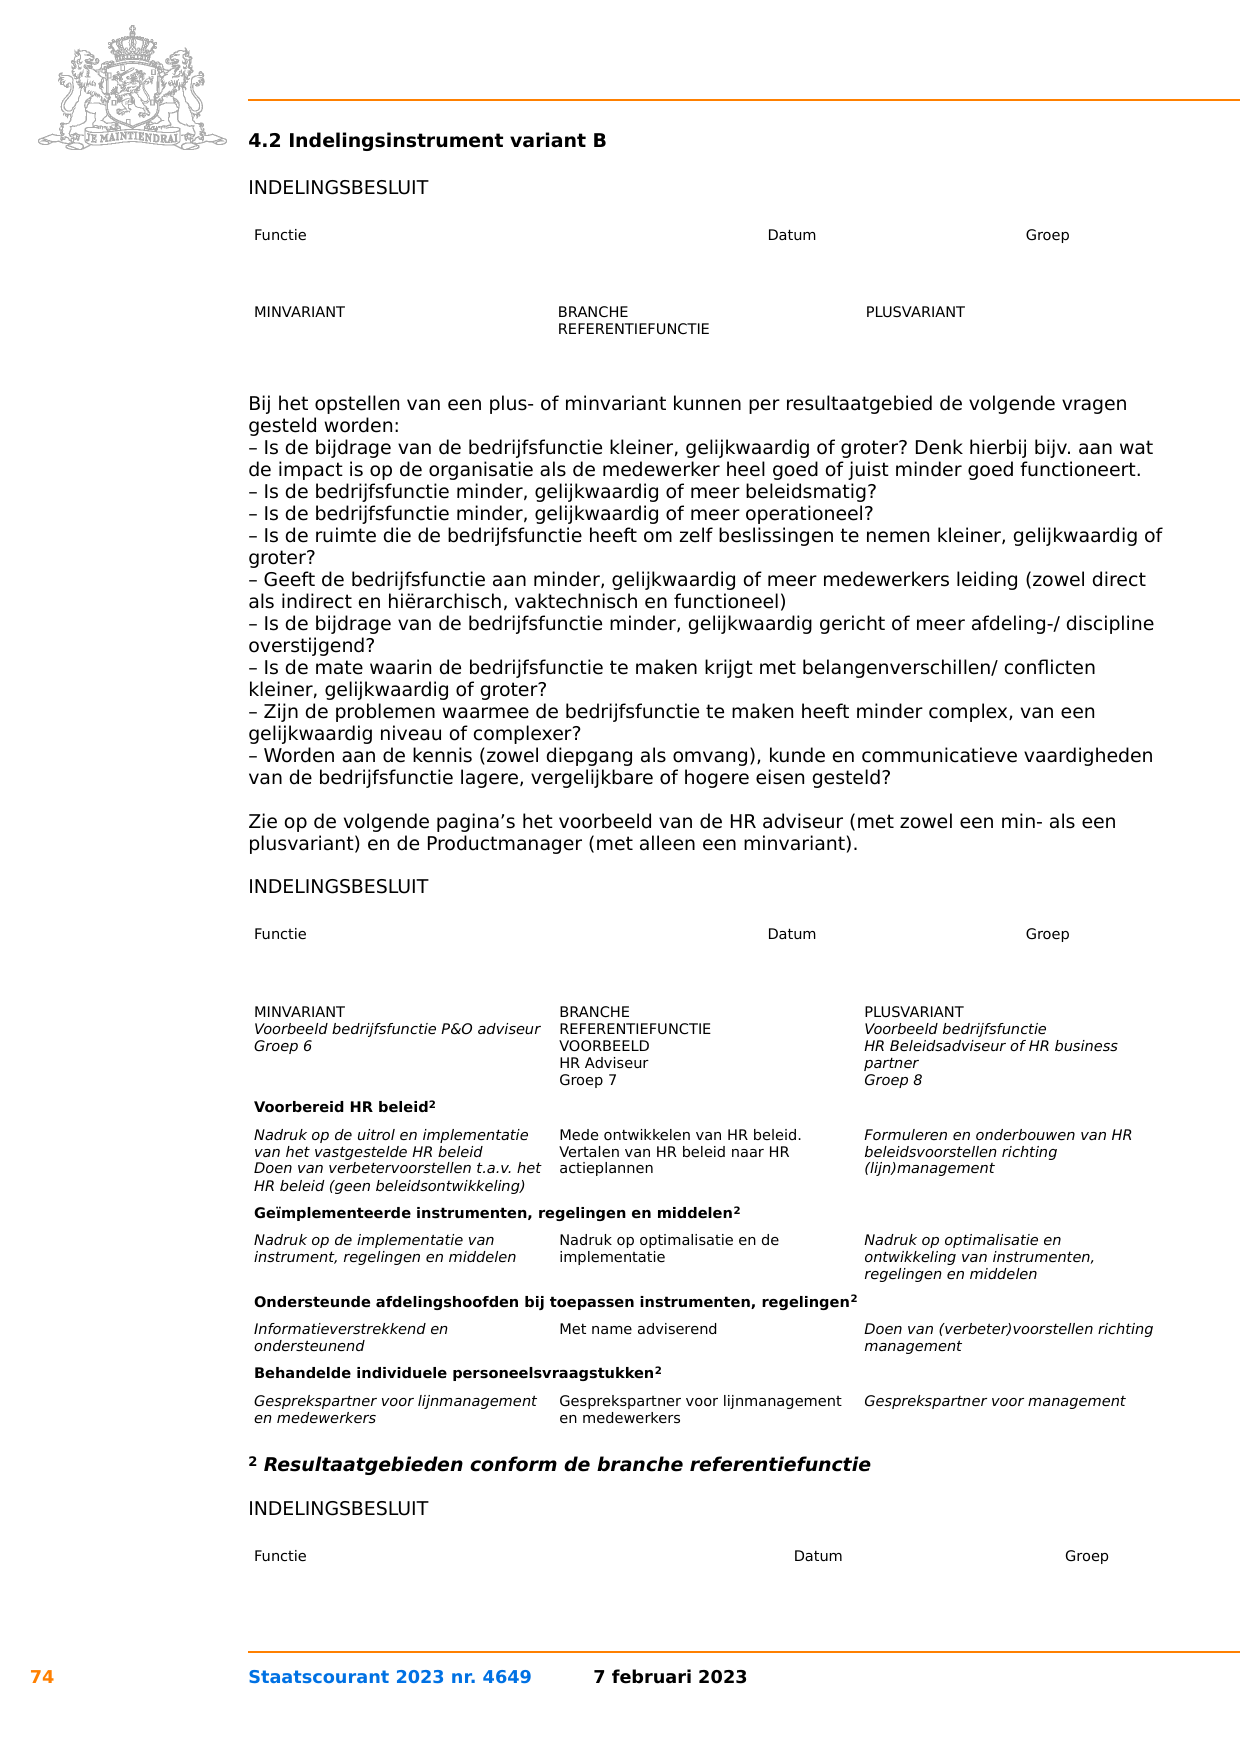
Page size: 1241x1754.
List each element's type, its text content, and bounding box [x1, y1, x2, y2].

table_cell Gesprekspartner voor lijnmanagement en medewerkers [554, 1388, 858, 1431]
table_cell Nadruk op optimalisatie en de implementatie [554, 1228, 858, 1288]
table_header Datum [788, 1543, 1059, 1569]
table_cell [249, 949, 761, 975]
text – Is de bijdrage van de bedrijfsfunctie minder, gelijkwaardig gericht of meer afdeling-/ discipline overstijgend? [248, 613, 1163, 657]
table_cell Gesprekspartner voor lijnmanagement en medewerkers [249, 1388, 553, 1431]
text Bij het opstellen van een plus- of minvariant kunnen per resultaatgebied de volgende vragen gesteld worden: [248, 393, 1163, 437]
table_cell Mede ontwikkelen van HR beleid. Vertalen van HR beleid naar HR actieplannen [554, 1122, 858, 1199]
table_cell Formuleren en onderbouwen van HR beleidsvoorstellen richting (lijn)management [859, 1122, 1163, 1199]
table_cell Voorbereid HR beleid2 [249, 1094, 1163, 1121]
table_cell Geïmplementeerde instrumenten, regelingen en middelen2 [249, 1200, 1163, 1226]
table_cell [762, 949, 1019, 975]
table_header Groep [1020, 921, 1163, 948]
table_header MINVARIANT Voorbeeld bedrijfsfunctie P&O adviseur Groep 6 [249, 999, 553, 1093]
table_cell [788, 1570, 1059, 1597]
table_cell Behandelde individuele personeelsvraagstukken2 [249, 1361, 1163, 1387]
table_cell Nadruk op optimalisatie en ontwikkeling van instrumenten, regelingen en middelen [859, 1228, 1163, 1288]
table_header Datum [762, 222, 1019, 248]
text – Is de ruimte die de bedrijfsfunctie heeft om zelf beslissingen te nemen kleiner, gelijkwaardig of groter? [248, 525, 1163, 569]
table_cell [1020, 249, 1163, 276]
table_header PLUSVARIANT Voorbeeld bedrijfsfunctie HR Beleidsadviseur of HR business partner Groep 8 [859, 999, 1163, 1093]
text INDELINGSBESLUIT [248, 1498, 1163, 1520]
table_cell [249, 344, 1163, 370]
table_header Datum [762, 921, 1019, 948]
table_header Groep [1060, 1543, 1163, 1569]
table_header Functie [249, 921, 761, 948]
table_header Functie [249, 222, 761, 248]
table_cell Informatieverstrekkend en ondersteunend [249, 1316, 553, 1359]
table_header MINVARIANT [249, 300, 551, 343]
table_header BRANCHE REFERENTIEFUNCTIE VOORBEELD HR Adviseur Groep 7 [554, 999, 858, 1093]
text – Is de bedrijfsfunctie minder, gelijkwaardig of meer beleidsmatig? [248, 481, 1163, 503]
text – Is de mate waarin de bedrijfsfunctie te maken krijgt met belangenverschillen/ conflicten kleiner, gelijkwaardig of groter? [248, 657, 1163, 701]
text INDELINGSBESLUIT [248, 876, 1163, 898]
table_cell [249, 1570, 787, 1597]
table_cell Doen van (verbeter)voorstellen richting management [859, 1316, 1163, 1359]
table_cell [1060, 1570, 1163, 1597]
picture [38, 25, 227, 150]
table_cell [762, 249, 1019, 276]
text – Worden aan de kennis (zowel diepgang als omvang), kunde en communicatieve vaardigheden van de bedrijfsfunctie lagere, vergelijkbare of hogere eisen gesteld? [248, 745, 1163, 789]
text 2 Resultaatgebieden conform de branche referentiefunctie [248, 1454, 1163, 1476]
text – Geeft de bedrijfsfunctie aan minder, gelijkwaardig of meer medewerkers leiding (zowel direct als indirect en hiërarchisch, vaktechnisch en functioneel) [248, 569, 1163, 613]
table_cell Nadruk op de implementatie van instrument, regelingen en middelen [249, 1228, 553, 1288]
table_cell Ondersteunde afdelingshoofden bij toepassen instrumenten, regelingen2 [249, 1289, 1163, 1315]
text – Zijn de problemen waarmee de bedrijfsfunctie te maken heeft minder complex, van een gelijkwaardig niveau of complexer? [248, 701, 1163, 745]
table_header PLUSVARIANT [860, 300, 1163, 343]
text – Is de bijdrage van de bedrijfsfunctie kleiner, gelijkwaardig of groter? Denk hierbij bijv. aan wat de impact is op de organisatie als de medewerker heel goed of juist minder goed functioneert. [248, 437, 1163, 481]
table_cell Met name adviserend [554, 1316, 858, 1359]
table_cell [249, 249, 761, 276]
table_cell [1020, 949, 1163, 975]
text INDELINGSBESLUIT [248, 177, 1163, 199]
table_header Groep [1020, 222, 1163, 248]
table_cell Nadruk op de uitrol en implementatie van het vastgestelde HR beleid Doen van verbetervoorstellen t.a.v. het HR beleid (geen beleidsontwikkeling) [249, 1122, 553, 1199]
subtitle 4.2 Indelingsinstrument variant B [248, 130, 1163, 152]
table_header Functie [249, 1543, 787, 1569]
text Zie op de volgende pagina’s het voorbeeld van de HR adviseur (met zowel een min- als een plusvariant) en de Productmanager (met alleen een minvariant). [248, 811, 1163, 854]
table_cell Gesprekspartner voor management [859, 1388, 1163, 1431]
table_header BRANCHE REFERENTIEFUNCTIE [552, 300, 859, 343]
text – Is de bedrijfsfunctie minder, gelijkwaardig of meer operationeel? [248, 503, 1163, 525]
